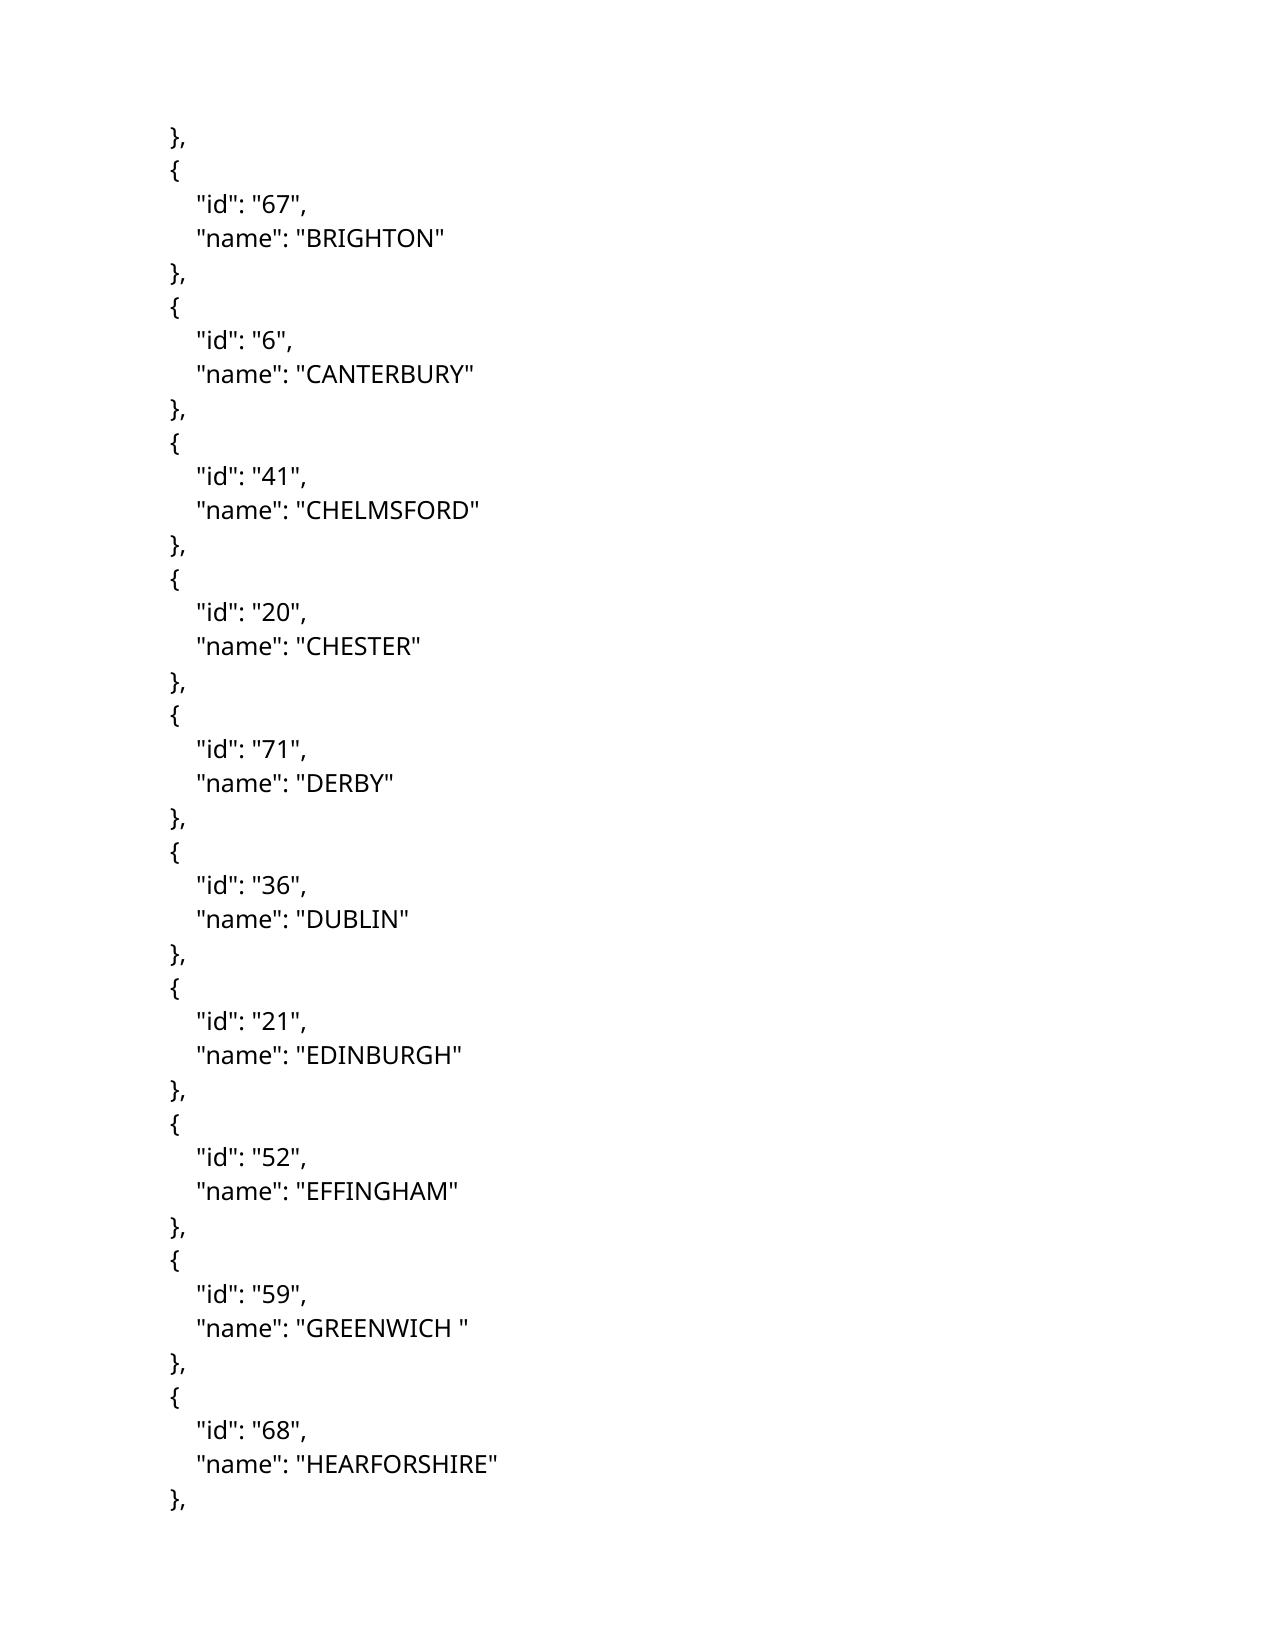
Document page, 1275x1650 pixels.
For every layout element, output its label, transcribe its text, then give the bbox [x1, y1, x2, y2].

text }, { "id": "67", "name": "BRIGHTON" }, { "id": "6", "name": "CANTERBURY" }, { "id": "41", "name": "CHELMSFORD" }, { "id": "20", "name": "CHESTER" }, { "id": "71", "name": "DERBY" }, { "id": "36", "name": "DUBLIN" }, { "id": "21", "name": "EDINBURGH" }, { "id": "52", "name": "EFFINGHAM" }, { "id": "59", "name": "GREENWICH " }, { "id": "68", "name": "HEARFORSHIRE" }, [118, 118, 1157, 1515]
